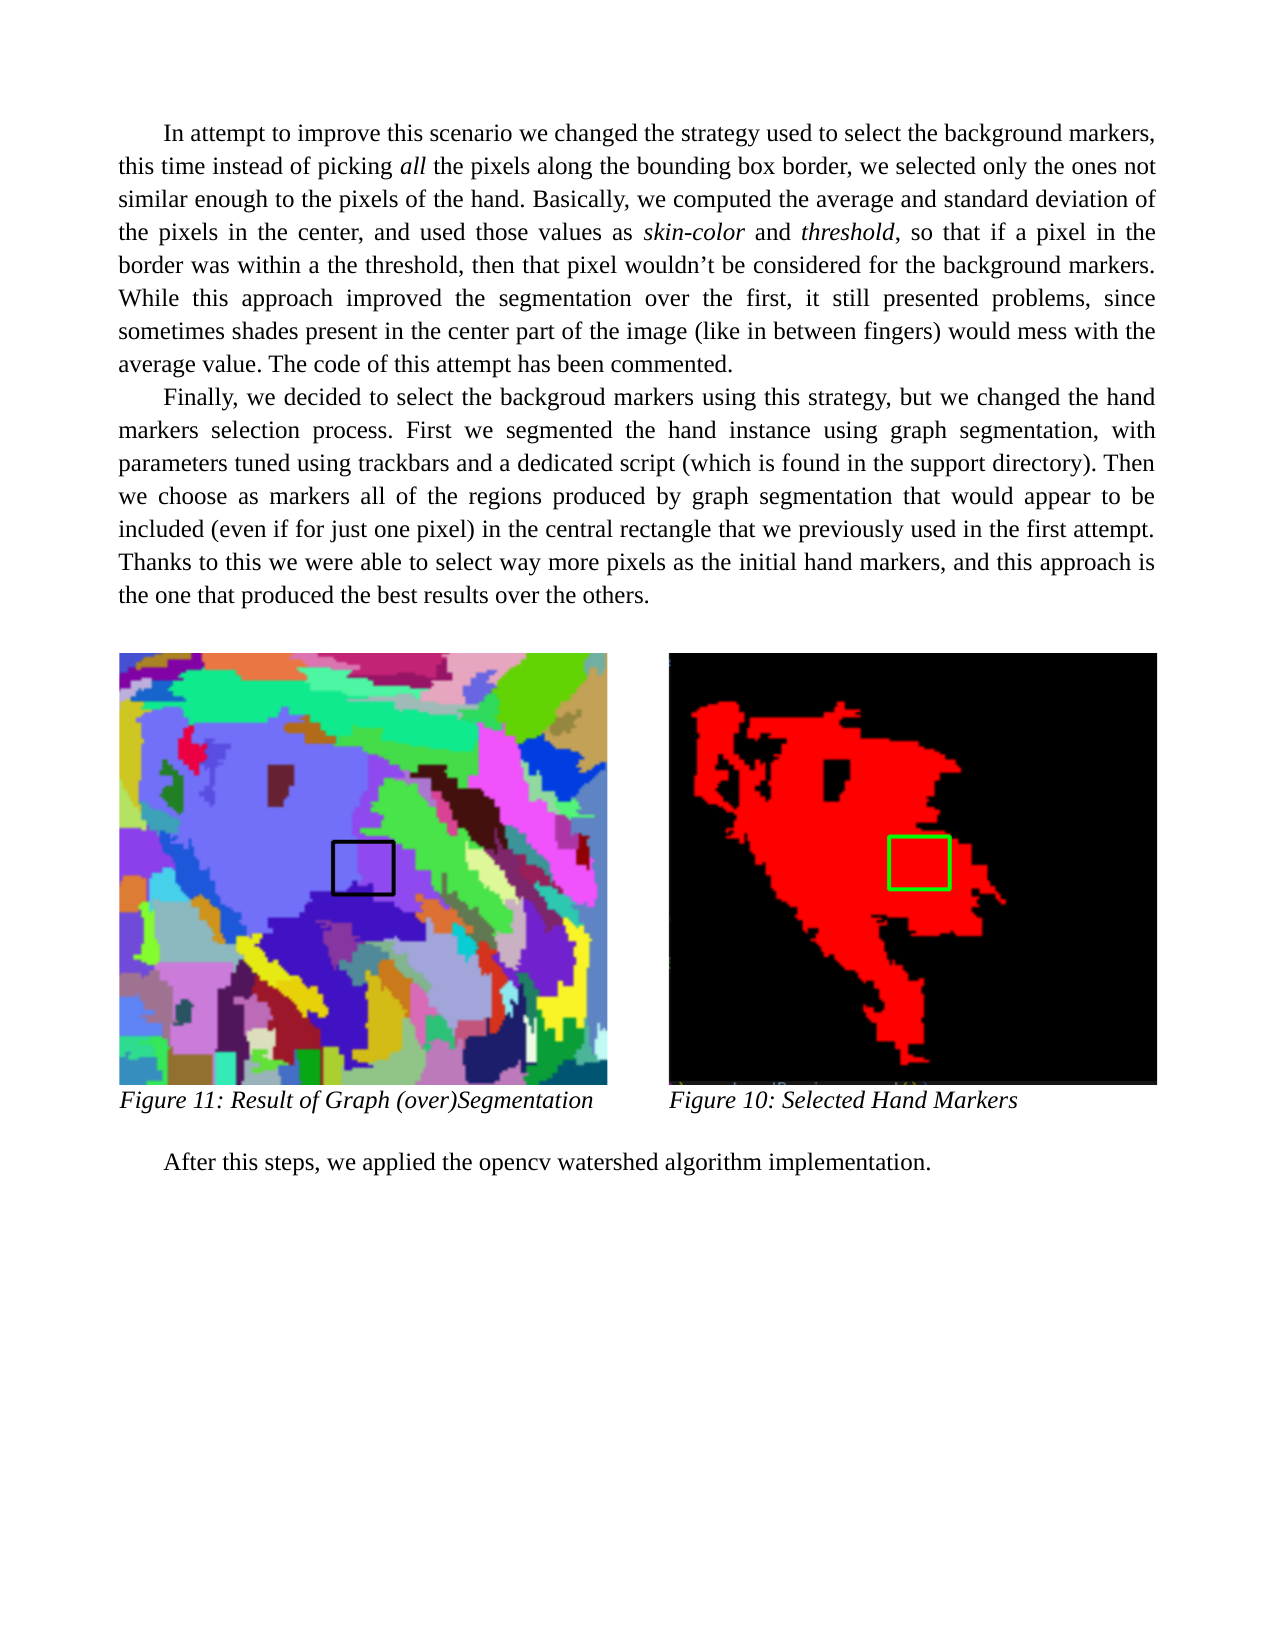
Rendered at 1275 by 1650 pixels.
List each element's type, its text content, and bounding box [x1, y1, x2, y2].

picture [668, 653, 1158, 1085]
text Finally, we decided to select the backgroud markers using this strategy, but we changed the hand markers selection process. First we segmented the hand instance using graph segmentation, with parameters tuned using trackbars and a dedicated script (which is found in the support directory). Then we choose as markers all of the regions produced by graph segmentation that would appear to be included (even if for just one pixel) in the central rectangle that we previously used in the first attempt. Thanks to this we were able to select way more pixels as the initial hand markers, and this approach is the one that produced the best results over the others. [118, 382, 1157, 609]
text In attempt to improve this scenario we changed the strategy used to select the background markers, this time instead of picking all the pixels along the bounding box border, we selected only the ones not similar enough to the pixels of the hand. Basically, we computed the average and standard deviation of the pixels in the center, and used those values as skin-color and threshold, so that if a pixel in the border was within a the threshold, then that pixel wouldn’t be considered for the background markers. While this approach improved the segmentation over the first, it still presented problems, since sometimes shades present in the center part of the image (like in between fingers) would mess with the average value. The code of this attempt has been commented. [118, 118, 1157, 378]
text After this steps, we applied the opencv watershed algorithm implementation. [118, 1147, 1157, 1175]
text Figure 10: Selected Hand Markers [669, 1085, 1157, 1113]
picture [119, 653, 608, 1085]
text Figure 11: Result of Graph (over)Segmentation [119, 1085, 607, 1113]
